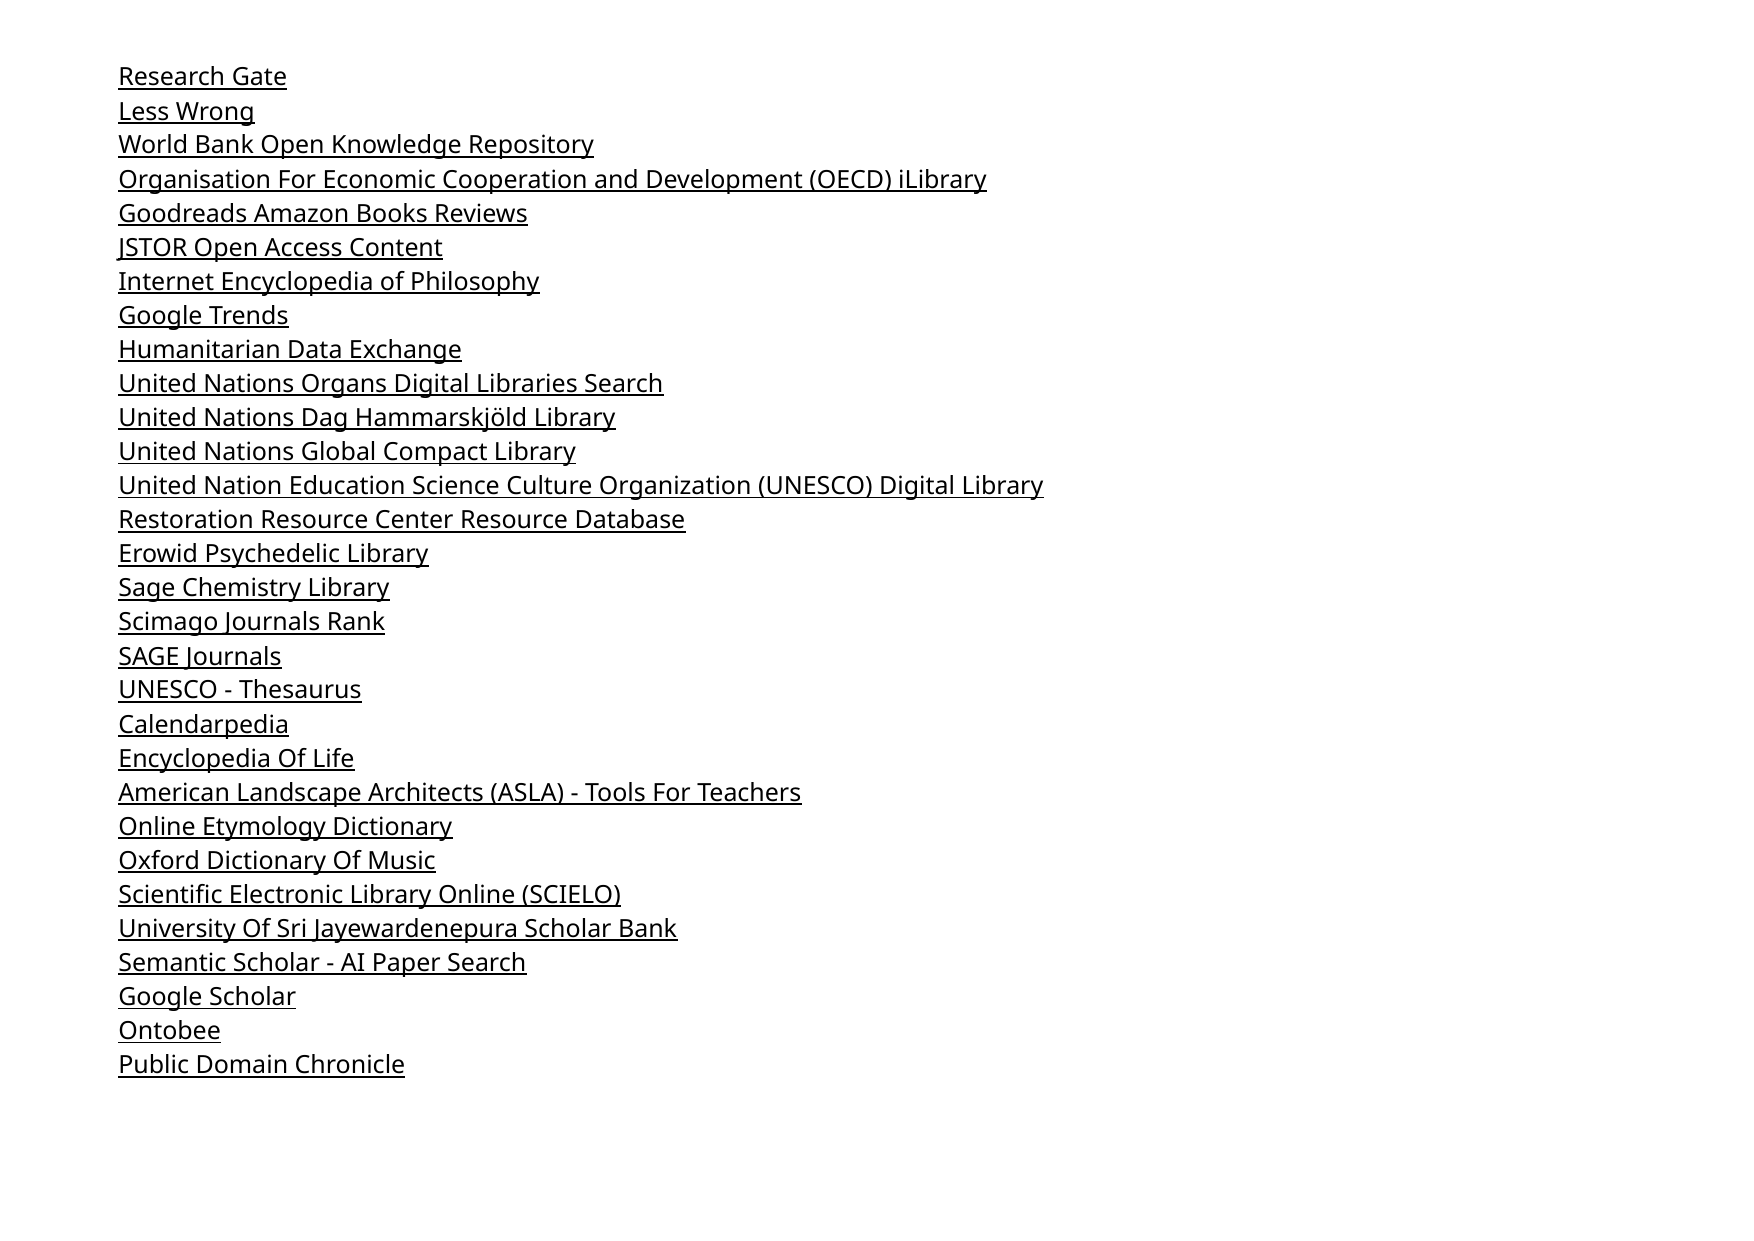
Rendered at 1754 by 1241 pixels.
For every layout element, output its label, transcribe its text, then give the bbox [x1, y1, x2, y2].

subtitle JSTOR Open Access Content [118, 229, 1695, 263]
subtitle UNESCO - Thesaurus [118, 672, 1695, 706]
subtitle Goodreads Amazon Books Reviews [118, 195, 1695, 229]
subtitle Less Wrong [118, 93, 1695, 127]
subtitle Ontobee [118, 1013, 1695, 1047]
subtitle Sage Chemistry Library [118, 570, 1695, 604]
subtitle United Nations Organs Digital Libraries Search [118, 366, 1695, 400]
subtitle Semantic Scholar - AI Paper Search [118, 945, 1695, 979]
subtitle Restoration Resource Center Resource Database [118, 502, 1695, 536]
subtitle Public Domain Chronicle [118, 1047, 1695, 1081]
subtitle American Landscape Architects (ASLA) - Tools For Teachers [118, 774, 1695, 808]
subtitle Scimago Journals Rank [118, 604, 1695, 638]
subtitle Scientific Electronic Library Online (SCIELO) [118, 877, 1695, 911]
subtitle Encyclopedia Of Life [118, 740, 1695, 774]
subtitle Organisation For Economic Cooperation and Development (OECD) iLibrary [118, 161, 1695, 195]
subtitle Google Trends [118, 297, 1695, 332]
subtitle Internet Encyclopedia of Philosophy [118, 263, 1695, 297]
subtitle University Of Sri Jayewardenepura Scholar Bank [118, 911, 1695, 945]
subtitle Oxford Dictionary Of Music [118, 842, 1695, 877]
subtitle United Nations Dag Hammarskjöld Library [118, 400, 1695, 434]
subtitle SAGE Journals [118, 638, 1695, 672]
subtitle United Nations Global Compact Library [118, 434, 1695, 468]
subtitle United Nation Education Science Culture Organization (UNESCO) Digital Library [118, 468, 1695, 502]
subtitle Research Gate [118, 59, 1695, 93]
subtitle Erowid Psychedelic Library [118, 536, 1695, 570]
subtitle Google Scholar [118, 979, 1695, 1013]
subtitle Humanitarian Data Exchange [118, 332, 1695, 366]
subtitle World Bank Open Knowledge Repository [118, 127, 1695, 161]
subtitle Online Etymology Dictionary [118, 808, 1695, 842]
subtitle Calendarpedia [118, 706, 1695, 740]
